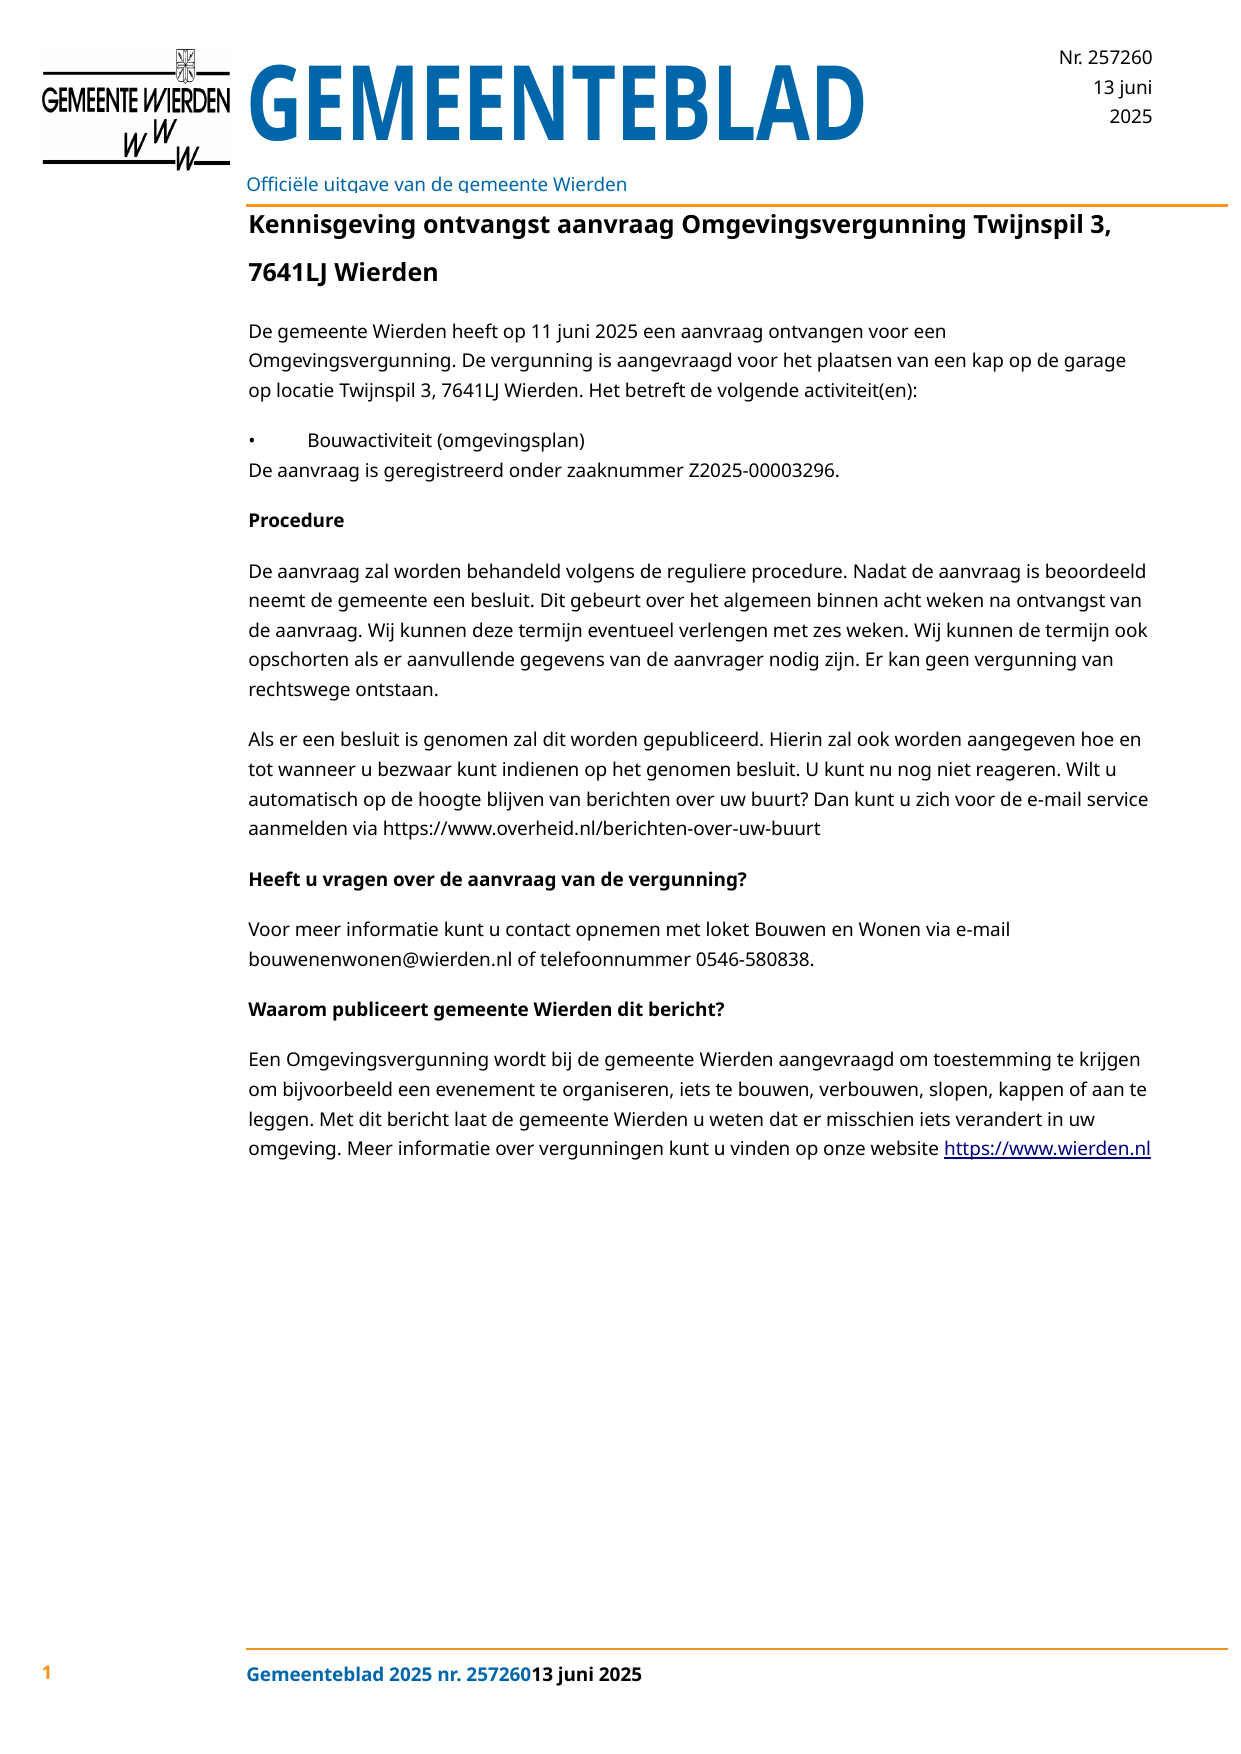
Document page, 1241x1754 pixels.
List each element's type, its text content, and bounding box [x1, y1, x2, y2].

text De aanvraag is geregistreerd onder zaaknummer Z2025-00003296. [248, 457, 1152, 483]
text Kennisgeving ontvangst aanvraag Omgevingsvergunning Twijnspil 3, 7641LJ Wierden [248, 207, 1152, 288]
text Procedure [248, 507, 1152, 533]
text Een Omgevingsvergunning wordt bij de gemeente Wierden aangevraagd om toestemming te krijgen om bijvoorbeeld een evenement te organiseren, iets te bouwen, verbouwen, slopen, kappen of aan te leggen. Met dit bericht laat de gemeente Wierden u weten dat er misschien iets verandert in uw omgeving. Meer informatie over vergunningen kunt u vinden op onze website https://www.wierden.nl [248, 1047, 1152, 1161]
picture [41, 47, 231, 172]
text De gemeente Wierden heeft op 11 juni 2025 een aanvraag ontvangen voor een Omgevingsvergunning. De vergunning is aangevraagd voor het plaatsen van een kap op de garage op locatie Twijnspil 3, 7641LJ Wierden. Het betreft de volgende activiteit(en): [248, 318, 1152, 403]
list Bouwactiviteit (omgevingsplan) [248, 427, 1152, 453]
text Heeft u vragen over de aanvraag van de vergunning? [248, 866, 1152, 892]
text Waarom publiceert gemeente Wierden dit bericht? [248, 996, 1152, 1022]
text Voor meer informatie kunt u contact opnemen met loket Bouwen en Wonen via e-mail bouwenenwonen@wierden.nl of telefoonnummer 0546-580838. [248, 916, 1152, 972]
text De aanvraag zal worden behandeld volgens de reguliere procedure. Nadat de aanvraag is beoordeeld neemt de gemeente een besluit. Dit gebeurt over het algemeen binnen acht weken na ontvangst van de aanvraag. Wij kunnen deze termijn eventueel verlengen met zes weken. Wij kunnen de termijn ook opschorten als er aanvullende gegevens van de aanvrager nodig zijn. Er kan geen vergunning van rechtswege ontstaan. [248, 558, 1152, 702]
text Als er een besluit is genomen zal dit worden gepubliceerd. Hierin zal ook worden aangegeven hoe en tot wanneer u bezwaar kunt indienen op het genomen besluit. U kunt nu nog niet reageren. Wilt u automatisch op de hoogte blijven van berichten over uw buurt? Dan kunt u zich voor de e-mail service aanmelden via https://www.overheid.nl/berichten-over-uw-buurt [248, 727, 1152, 841]
